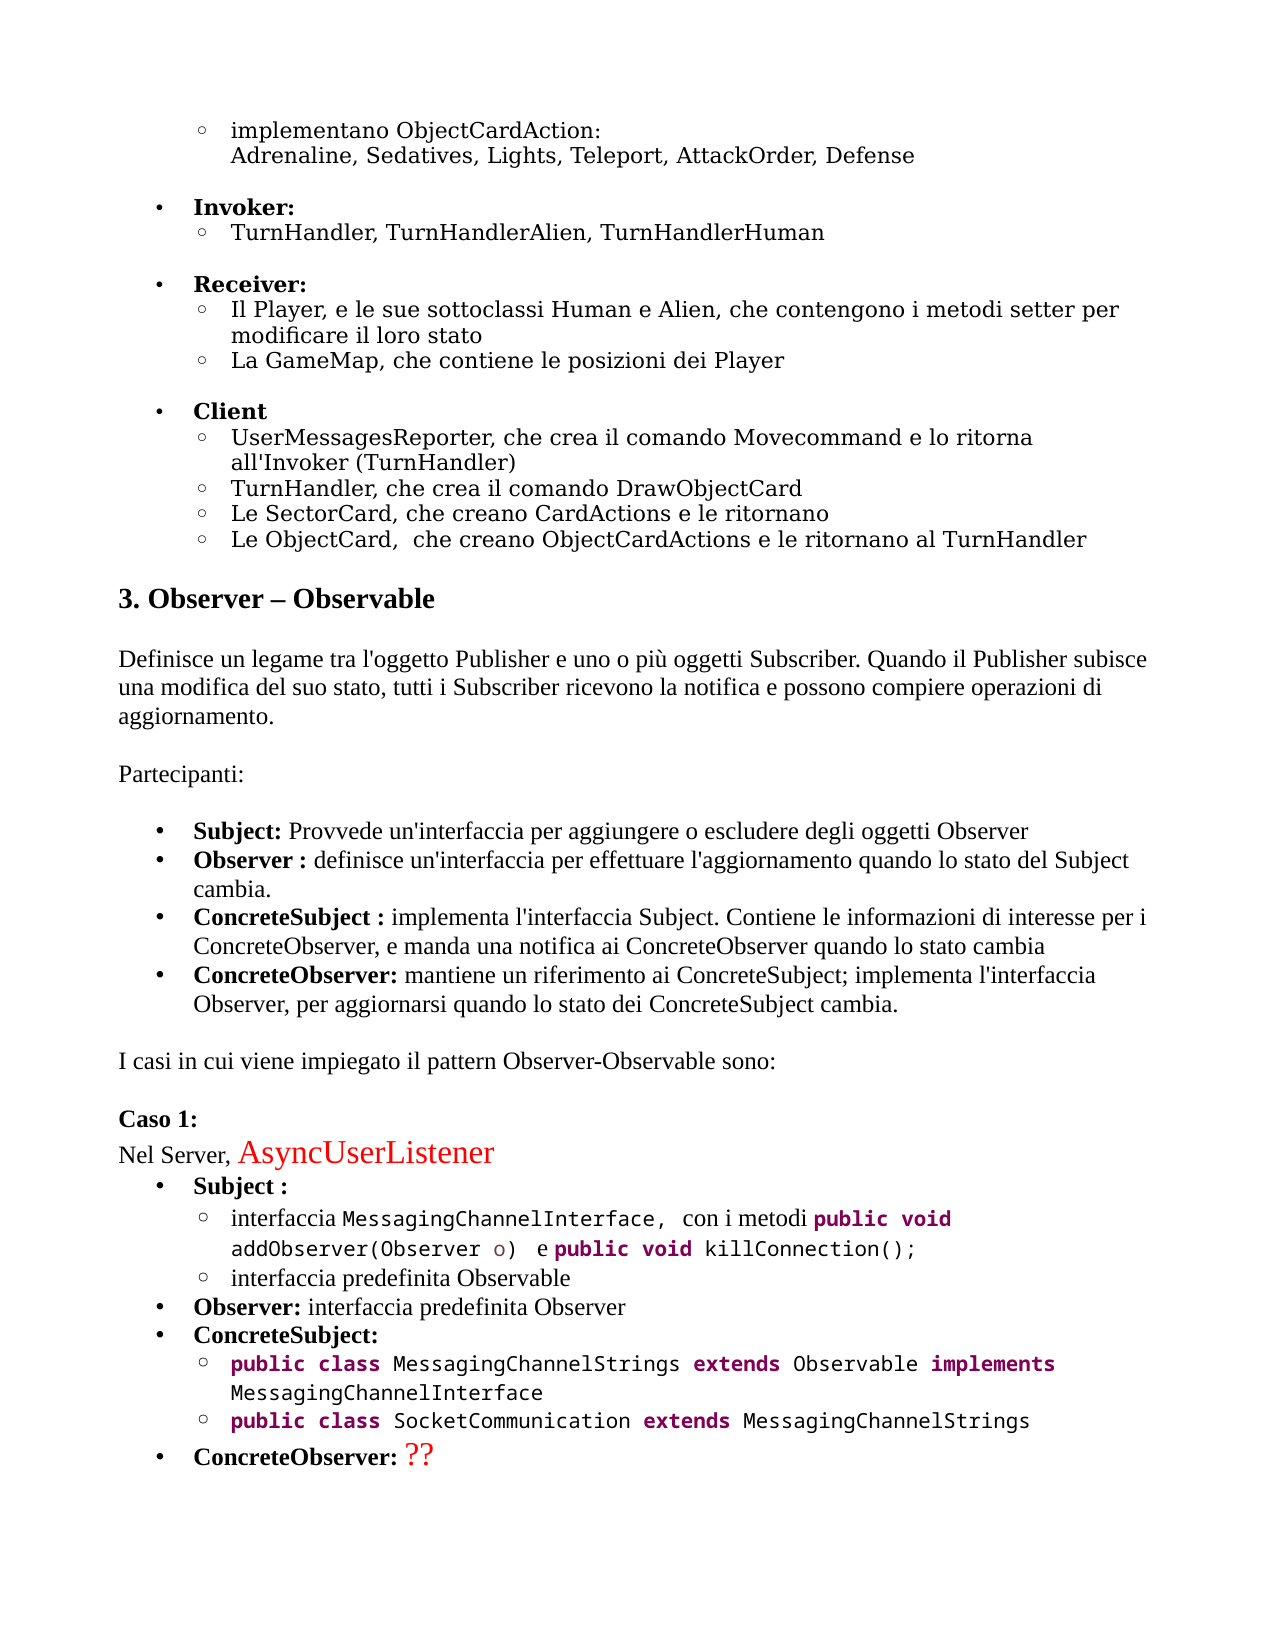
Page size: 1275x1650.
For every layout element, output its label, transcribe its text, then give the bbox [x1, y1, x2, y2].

list public class MessagingChannelStrings extends Observable implements MessagingChannelInterface [193, 1349, 1157, 1406]
list Client [156, 399, 1157, 425]
text I casi in cui viene impiegato il pattern Observer-Observable sono: [118, 1046, 1157, 1075]
list interfaccia MessagingChannelInterface, con i metodi public void addObserver(Observer o) e public void killConnection(); [193, 1199, 1157, 1263]
text Partecipanti: [118, 759, 1157, 787]
list UserMessagesReporter, che crea il comando Movecommand e lo ritorna all'Invoker (TurnHandler) [193, 425, 1157, 476]
text Nel Server, AsyncUserListener [118, 1132, 1157, 1171]
list Subject: Provvede un'interfaccia per aggiungere o escludere degli oggetti Observer [156, 816, 1157, 845]
list Invoker: [156, 195, 1157, 220]
list ConcreteObserver: ?? [156, 1434, 1157, 1473]
list Le SectorCard, che creano CardActions e le ritornano [193, 502, 1157, 527]
list Adrenaline, Sedatives, Lights, Teleport, AttackOrder, Defense [193, 144, 1157, 169]
list ConcreteSubject: [156, 1321, 1157, 1349]
text Caso 1: [118, 1104, 1157, 1132]
list Il Player, e le sue sottoclassi Human e Alien, che contengono i metodi setter per modificare il loro stato [193, 297, 1157, 348]
list Observer: interfaccia predefinita Observer [156, 1292, 1157, 1321]
list implementano ObjectCardAction: [193, 118, 1157, 144]
list Subject : [156, 1171, 1157, 1199]
list Observer : definisce un'interfaccia per effettuare l'aggiornamento quando lo stato del Subject cambia. [156, 845, 1157, 902]
list ConcreteSubject : implementa l'interfaccia Subject. Contiene le informazioni di interesse per i ConcreteObserver, e manda una notifica ai ConcreteObserver quando lo stato cambia [156, 902, 1157, 960]
list interfaccia predefinita Observable [193, 1263, 1157, 1292]
list public class SocketCommunication extends MessagingChannelStrings [193, 1406, 1157, 1434]
list TurnHandler, TurnHandlerAlien, TurnHandlerHuman [193, 220, 1157, 246]
text Definisce un legame tra l'oggetto Publisher e uno o più oggetti Subscriber. Quando il Publisher subisce una modifica del suo stato, tutti i Subscriber ricevono la notifica e possono compiere operazioni di aggiornamento. [118, 644, 1157, 730]
list TurnHandler, che crea il comando DrawObjectCard [193, 476, 1157, 502]
list Le ObjectCard, che creano ObjectCardActions e le ritornano al TurnHandler [193, 527, 1157, 553]
list La GameMap, che contiene le posizioni dei Player [193, 348, 1157, 374]
list ConcreteObserver: mantiene un riferimento ai ConcreteSubject; implementa l'interfaccia Observer, per aggiornarsi quando lo stato dei ConcreteSubject cambia. [156, 960, 1157, 1017]
text 3. Observer – Observable [118, 581, 1157, 615]
list Receiver: [156, 271, 1157, 297]
